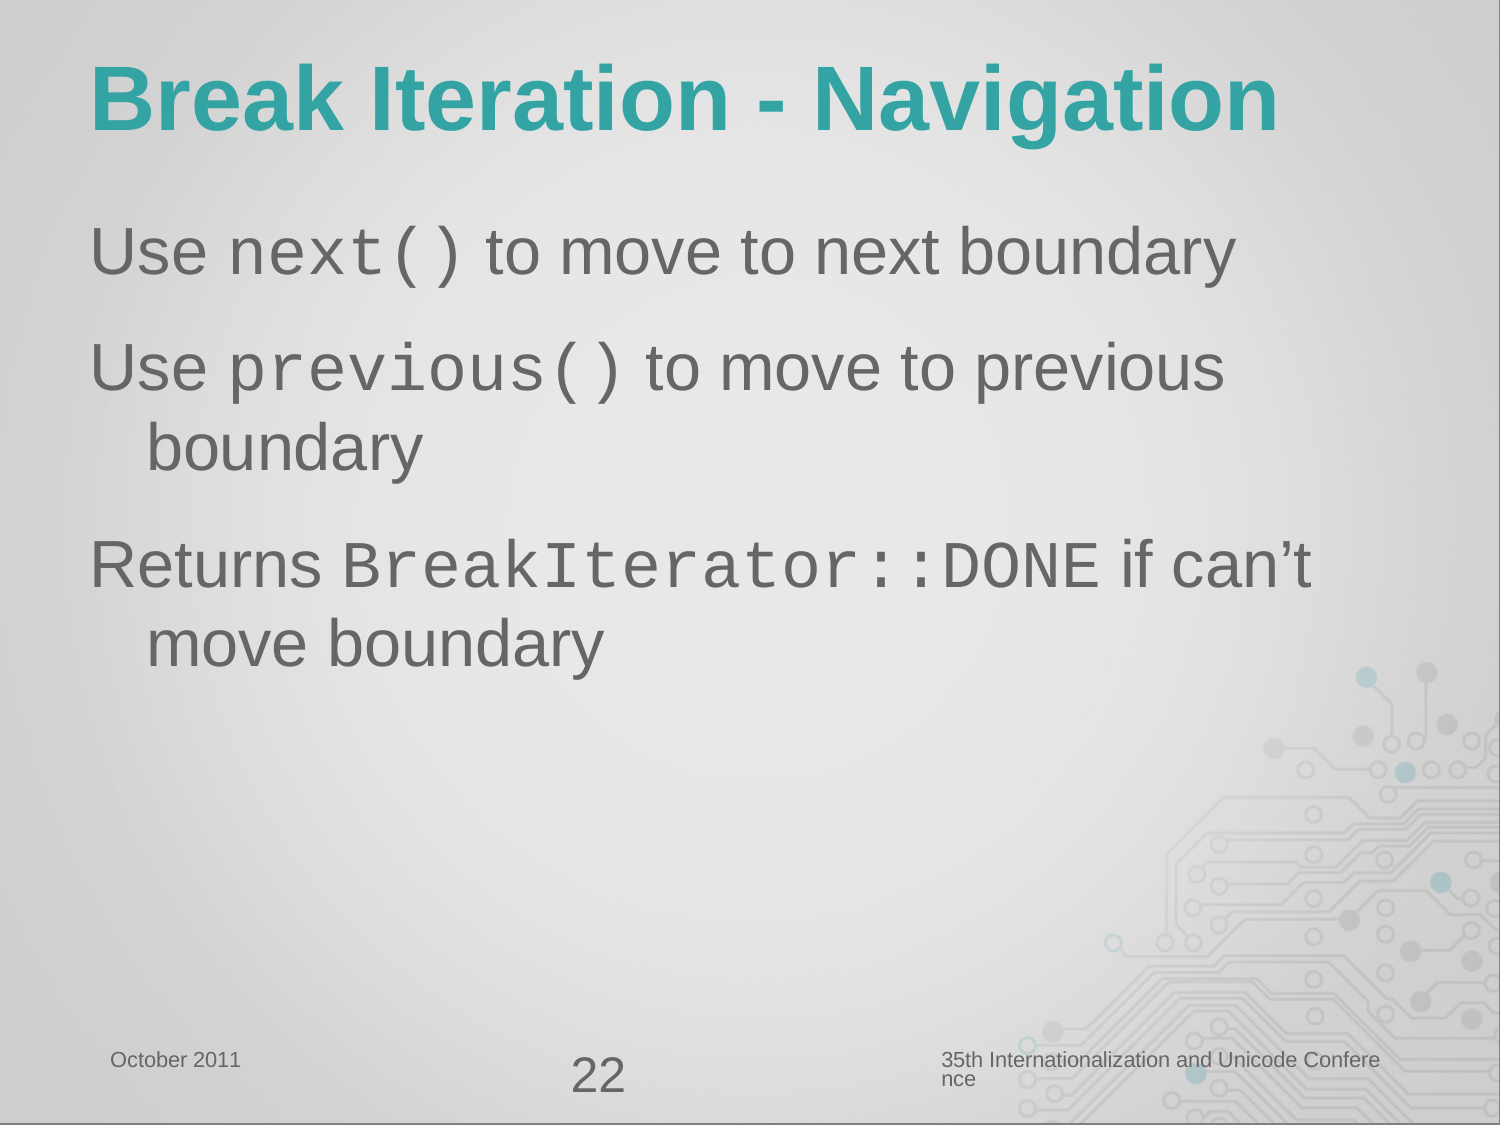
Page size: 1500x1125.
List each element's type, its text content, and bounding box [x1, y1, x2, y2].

picture [0, 0, 1499, 1123]
title Break Iteration - Navigation [75, 31, 1426, 157]
list Use next() to move to next boundary Use previous() to move to previous boundary Returns BreakIterator::DONE if can’t move boundary [75, 200, 1426, 1006]
